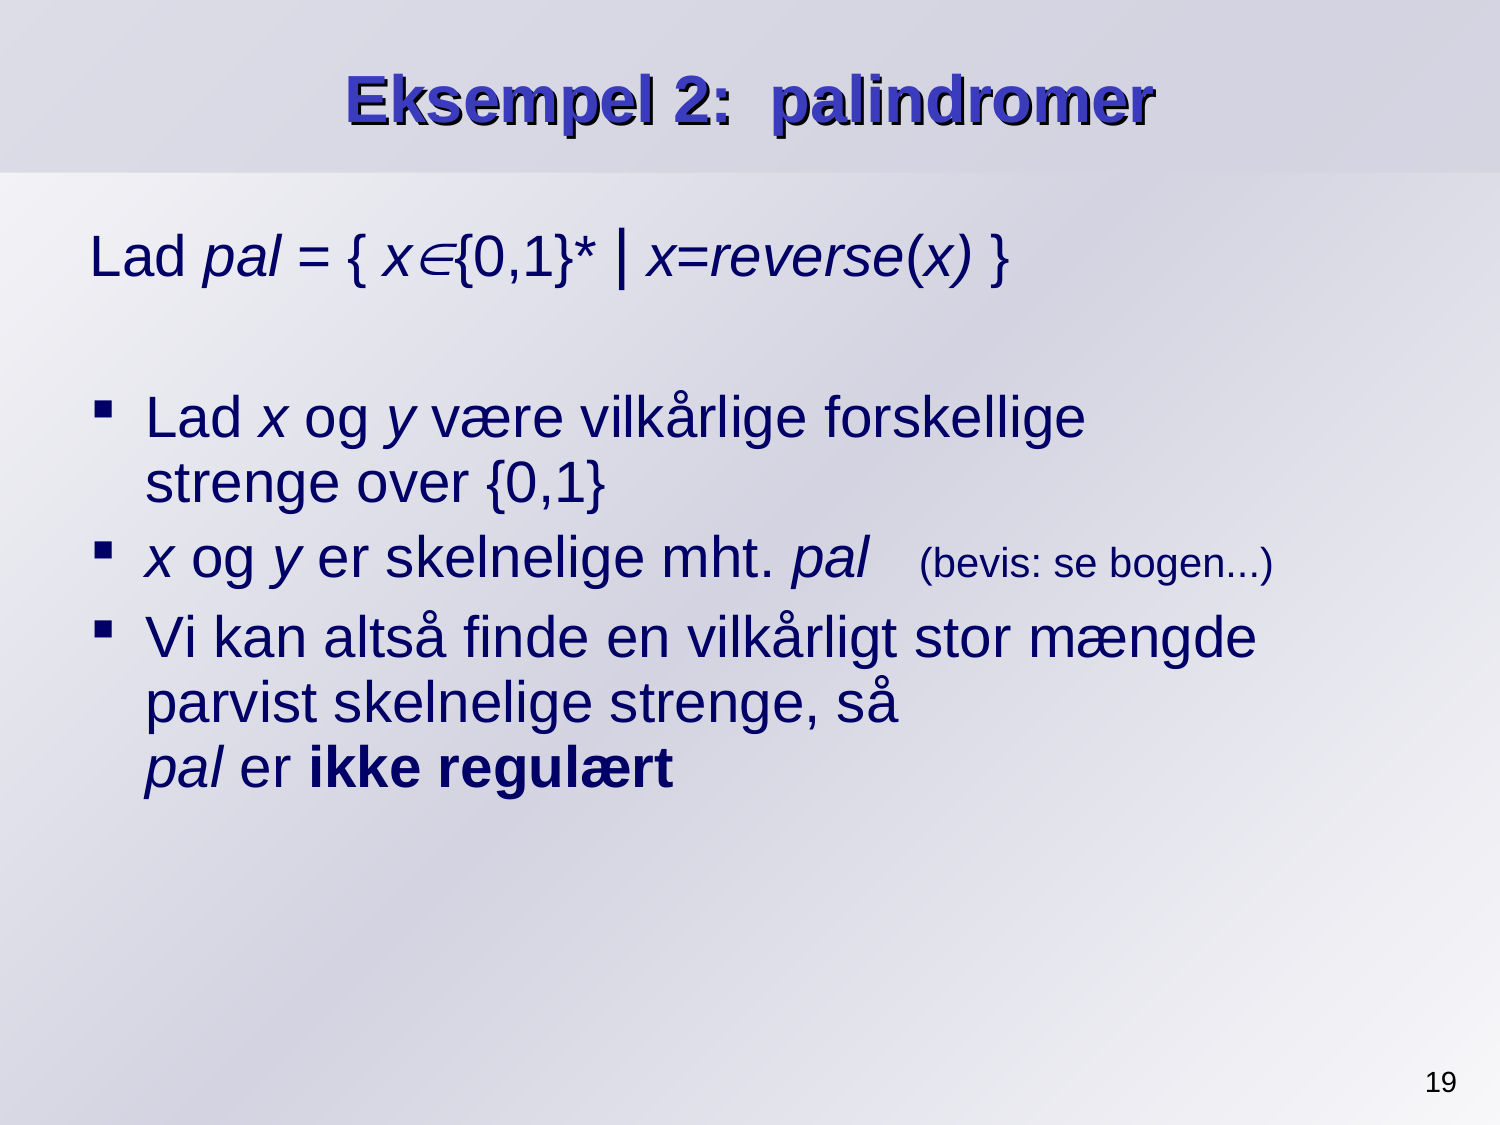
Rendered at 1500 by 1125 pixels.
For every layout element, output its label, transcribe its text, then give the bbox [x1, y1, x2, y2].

list Lad pal = { x∈{0,1}* | x=reverse(x) } Lad x og y være vilkårlige forskellige strenge over {0,1} x og y er skelnelige mht. pal (bevis: se bogen...) Vi kan altså finde en vilkårligt stor mængde parvist skelnelige strenge, så pal er ikke regulært [74, 208, 1459, 1048]
title Eksempel 2: palindromer [75, 24, 1426, 173]
